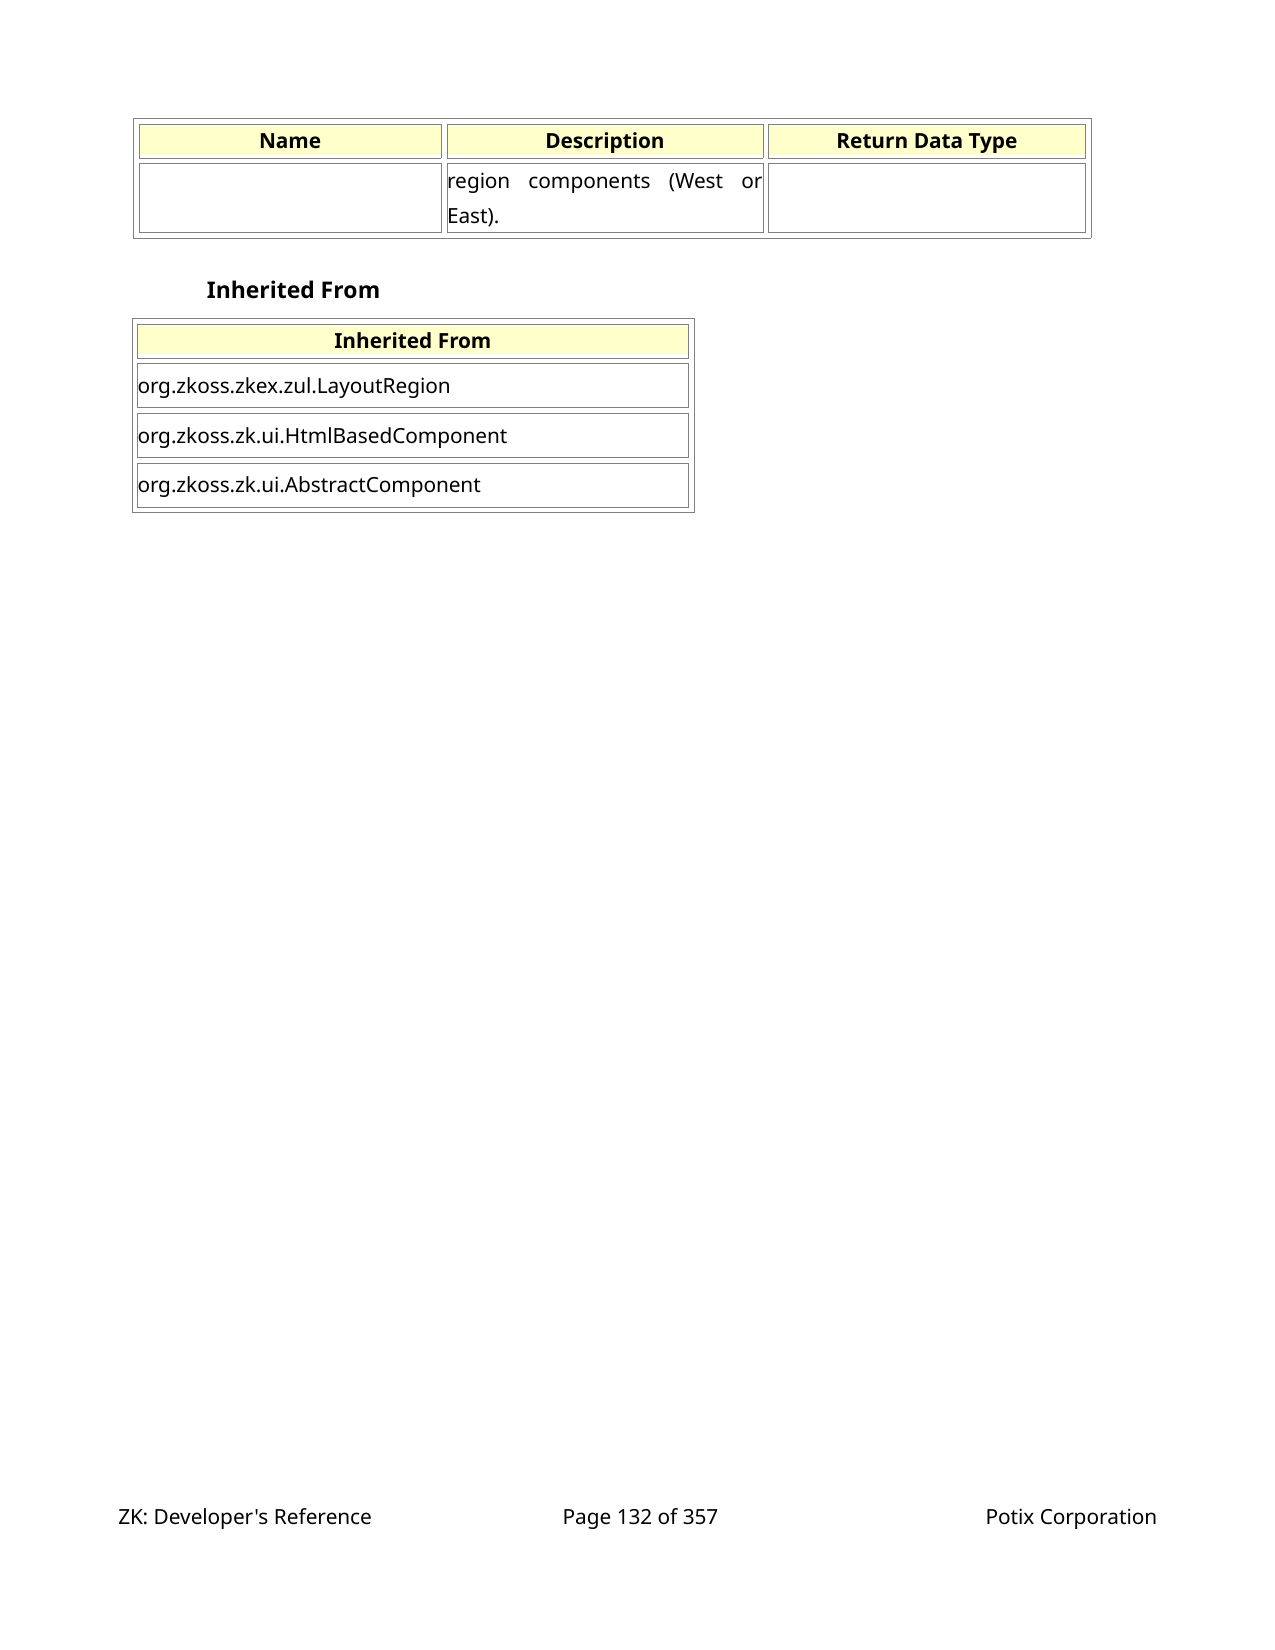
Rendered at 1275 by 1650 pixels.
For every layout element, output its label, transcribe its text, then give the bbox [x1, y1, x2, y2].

table_cell [766, 158, 1088, 232]
table_cell [136, 158, 444, 232]
table_cell org.zkoss.zkex.zul.LayoutRegion [134, 358, 691, 407]
table_header Name [136, 119, 444, 158]
table_cell region components (West or East). [444, 158, 766, 232]
table_header Inherited From [134, 319, 691, 357]
table_header Return Data Type [766, 119, 1088, 158]
table_header Description [444, 119, 766, 158]
table_cell org.zkoss.zk.ui.HtmlBasedComponent [134, 407, 691, 457]
subtitle Inherited From [207, 274, 1157, 306]
table_cell org.zkoss.zk.ui.AbstractComponent [134, 457, 691, 507]
